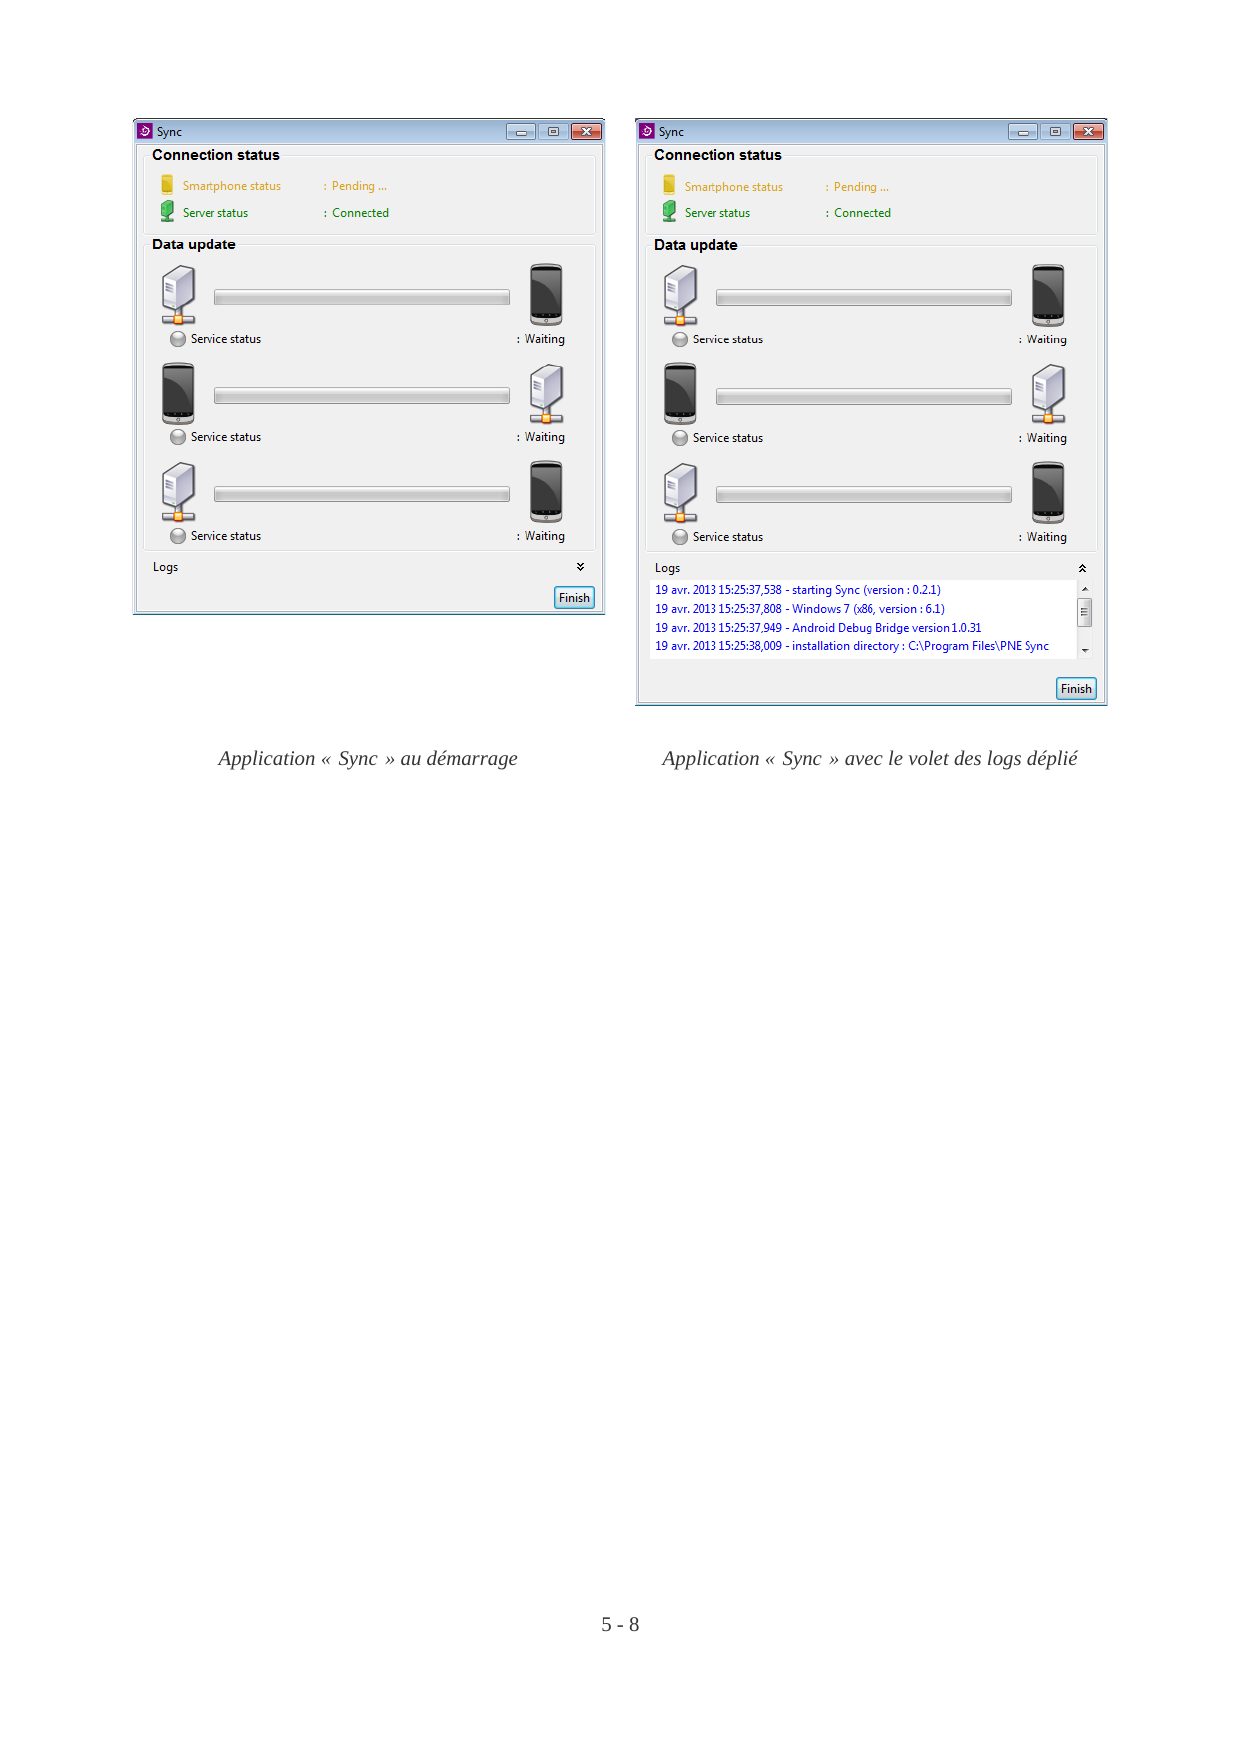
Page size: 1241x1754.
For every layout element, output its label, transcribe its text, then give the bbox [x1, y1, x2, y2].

table_cell Application « Sync » avec le volet des logs déplié [620, 734, 1122, 783]
table_cell Application « Sync » au démarrage [118, 734, 620, 783]
picture [132, 118, 606, 615]
picture [635, 118, 1108, 706]
table_header [620, 118, 1122, 734]
table_header [118, 118, 620, 734]
